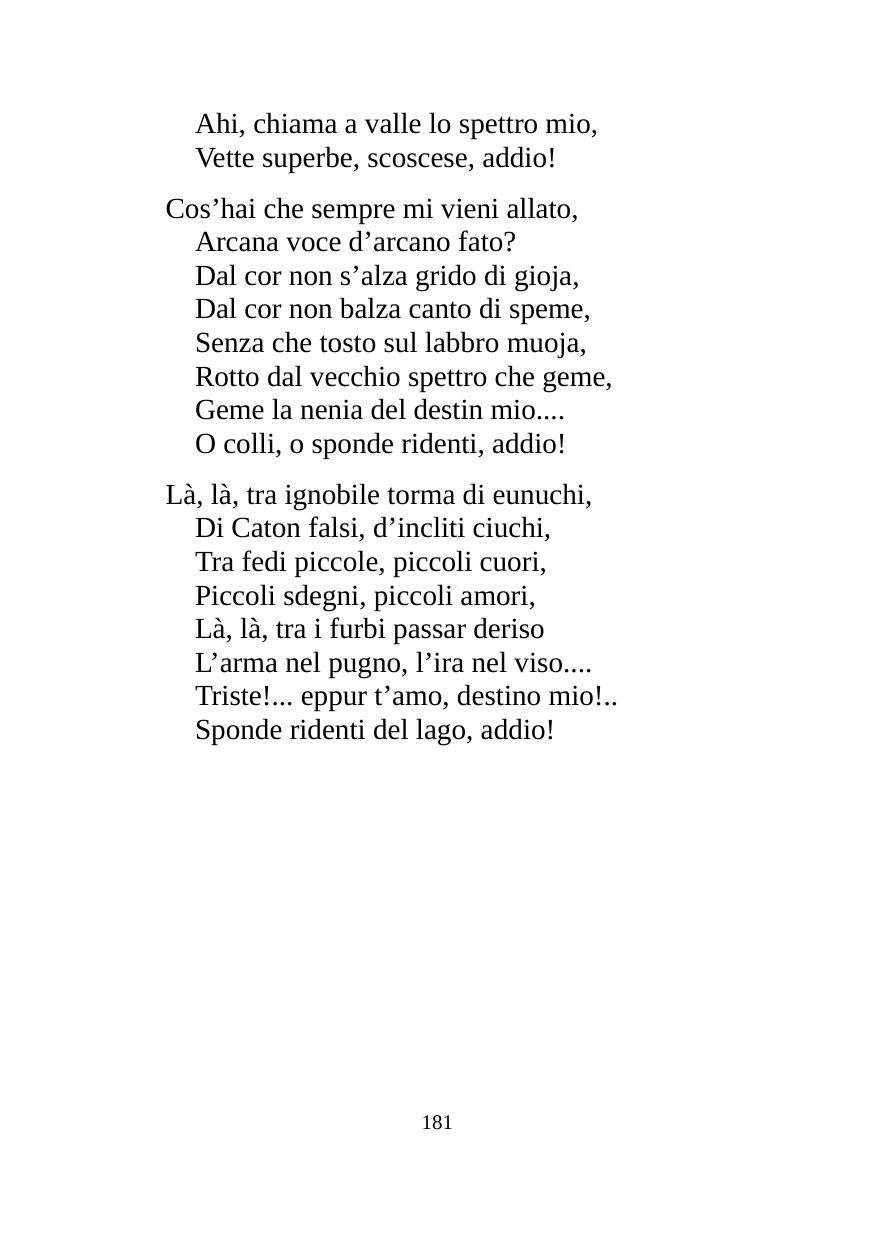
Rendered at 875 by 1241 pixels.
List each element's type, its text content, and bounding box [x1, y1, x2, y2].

text Cos’hai che sempre mi vieni allato, Arcana voce d’arcano fato? Dal cor non s’alza grido di gioja, Dal cor non balza canto di speme, Senza che tosto sul labbro muoja, Rotto dal vecchio spettro che geme, Geme la nenia del destin mio.... O colli, o sponde ridenti, addio! [165, 191, 768, 459]
text Ahi, chiama a valle lo spettro mio, Vette superbe, scoscese, addio! [165, 106, 768, 173]
text Là, là, tra ignobile torma di eunuchi, Di Caton falsi, d’incliti ciuchi, Tra fedi piccole, piccoli cuori, Piccoli sdegni, piccoli amori, Là, là, tra i furbi passar deriso L’arma nel pugno, l’ira nel viso.... Triste!... eppur t’amo, destino mio!.. Sponde ridenti del lago, addio! [165, 477, 768, 745]
